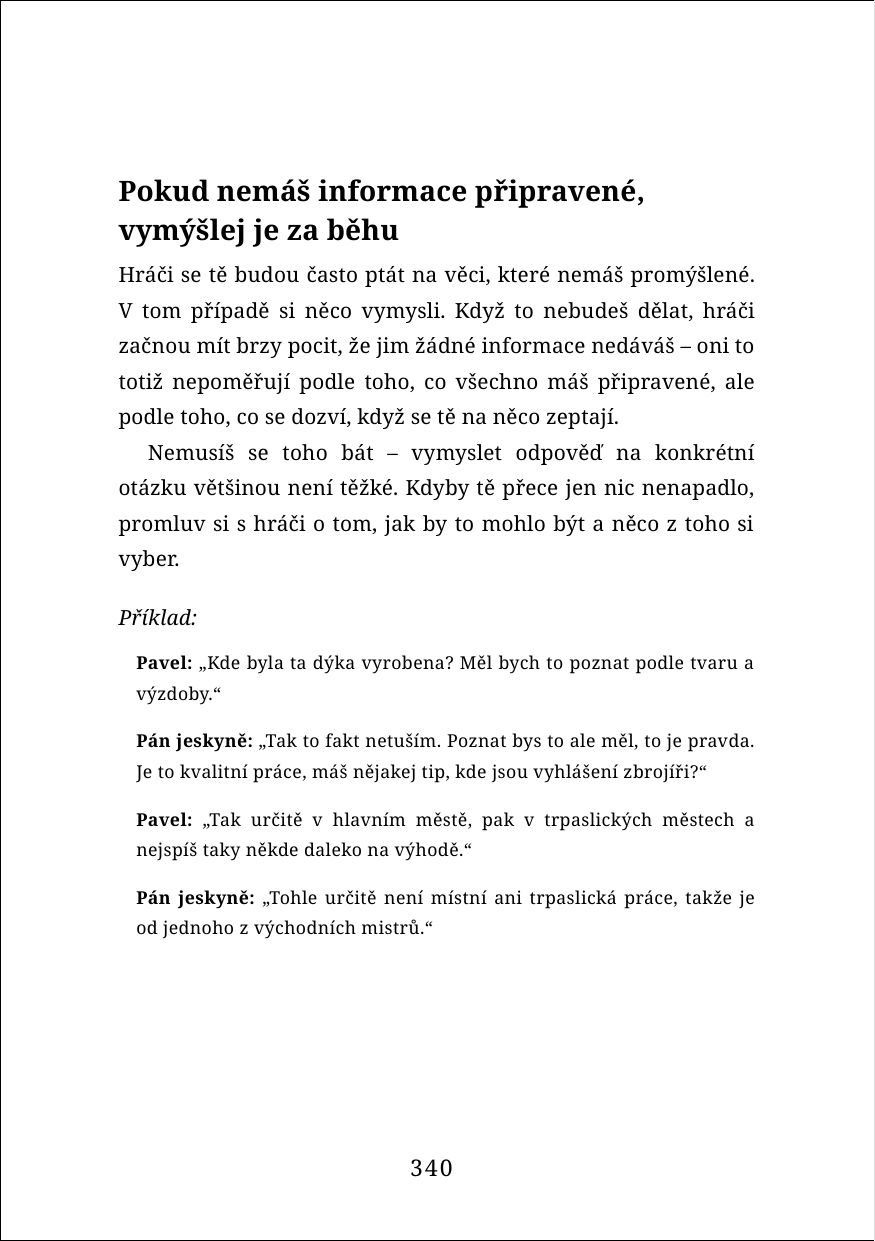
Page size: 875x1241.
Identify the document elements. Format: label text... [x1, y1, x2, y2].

text Příklad: [118, 603, 756, 632]
text Pavel: „Tak určitě v hlavním městě, pak v trpaslických městech a nejspíš taky někde daleko na výhodě.“ [136, 807, 756, 861]
text Pán jeskyně: „Tohle určitě není místní ani trpaslická práce, takže je od jednoho z východních mistrů.“ [136, 885, 756, 939]
text Pán jeskyně: „Tak to fakt netuším. Poznat bys to ale měl, to je pravda. Je to kvalitní práce, máš nějakej tip, kde jsou vyhlášení zbrojíři?“ [136, 729, 756, 783]
text Hráči se tě budou často ptát na věci, které nemáš promýšlené. V tom případě si něco vymysli. Když to nebudeš dělat, hráči začnou mít brzy pocit, že jim žádné informace nedáváš – oni to totiž nepoměřují podle toho, co všechno máš připravené, ale podle toho, co se dozví, když se tě na něco zeptají. Nemusíš se toho bát – vymyslet odpověď na konkrétní otázku většinou není těžké. Kdyby tě přece jen nic nenapadlo, promluv si s hráči o tom, jak by to mohlo být a něco z toho si vyber. [118, 260, 756, 573]
text Pavel: „Kde byla ta dýka vyrobena? Měl bych to poznat podle tvaru a výzdoby.“ [136, 651, 756, 705]
subtitle Pokud nemáš informace připravené, vymýšlej je za běhu [118, 172, 756, 248]
